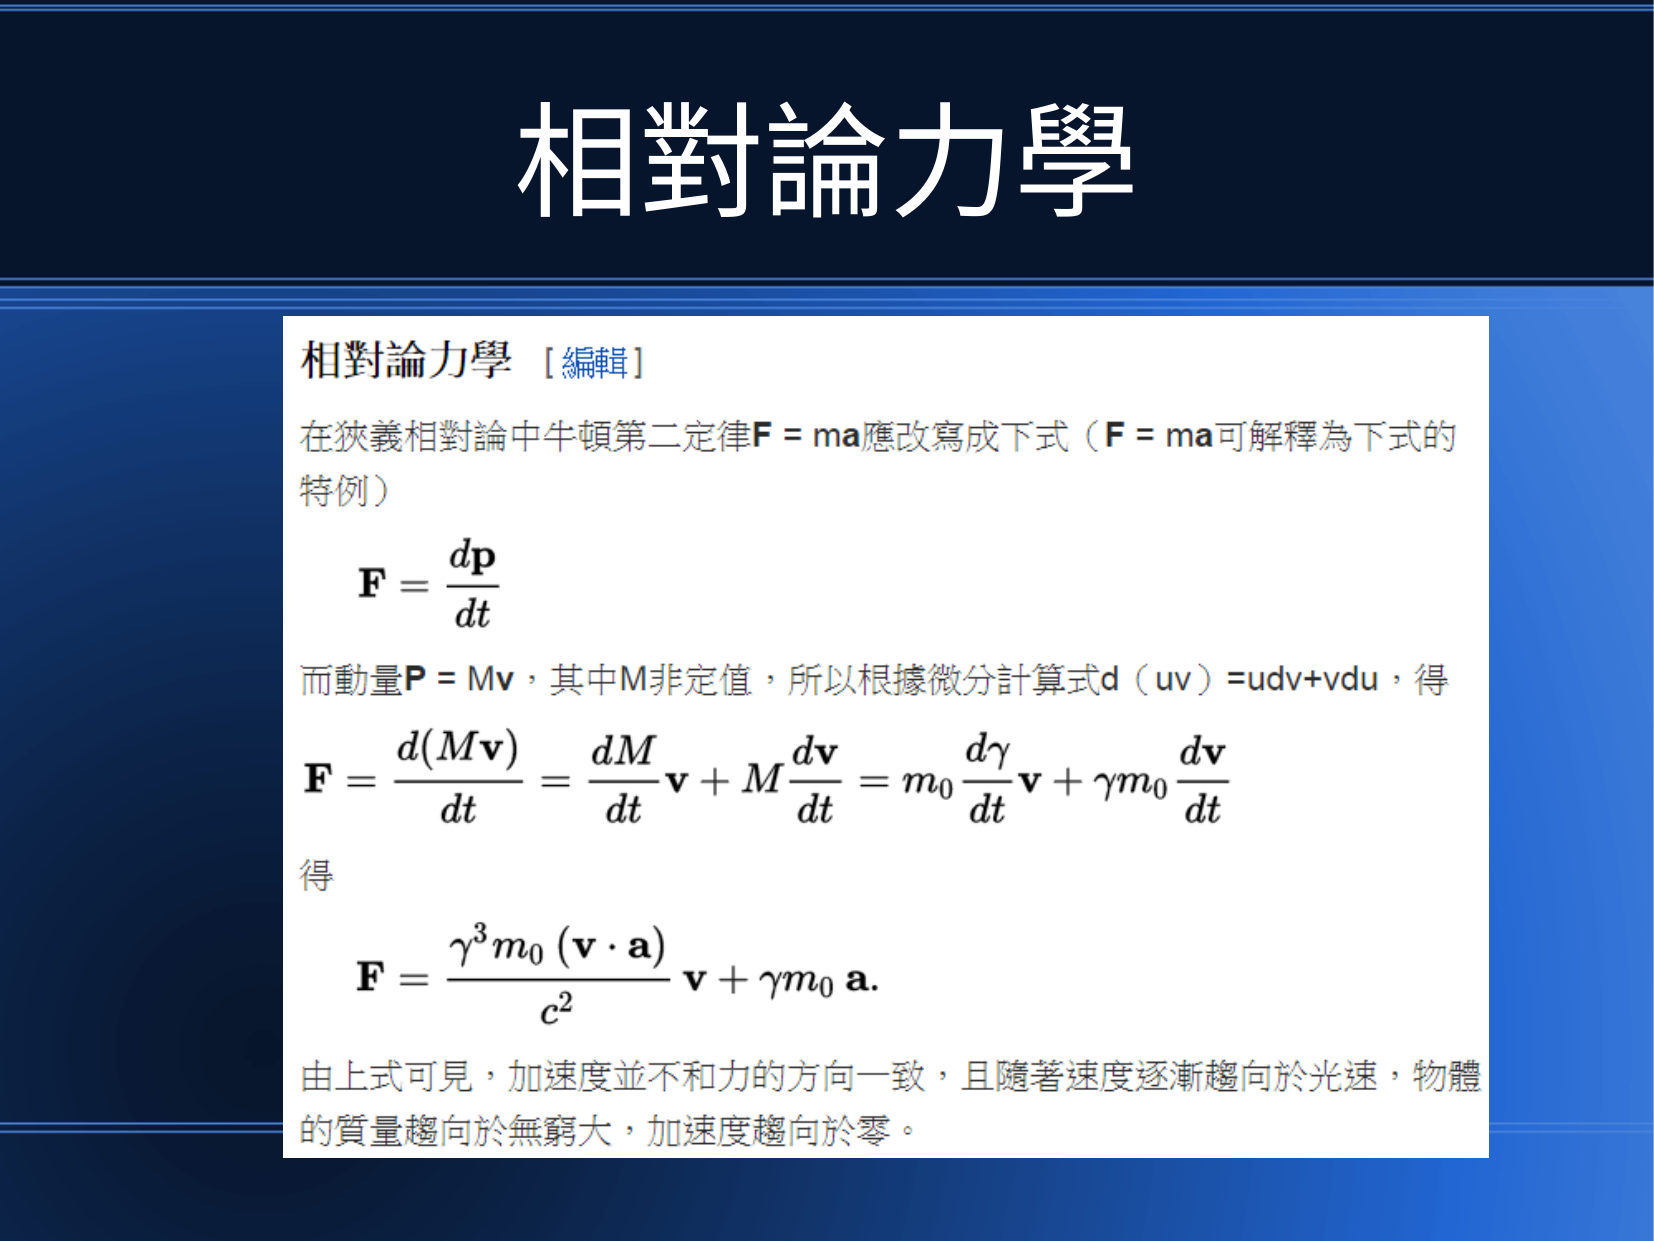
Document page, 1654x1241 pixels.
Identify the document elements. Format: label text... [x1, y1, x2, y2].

picture [0, 0, 1654, 1241]
title 相對論力學 [82, 49, 1571, 257]
